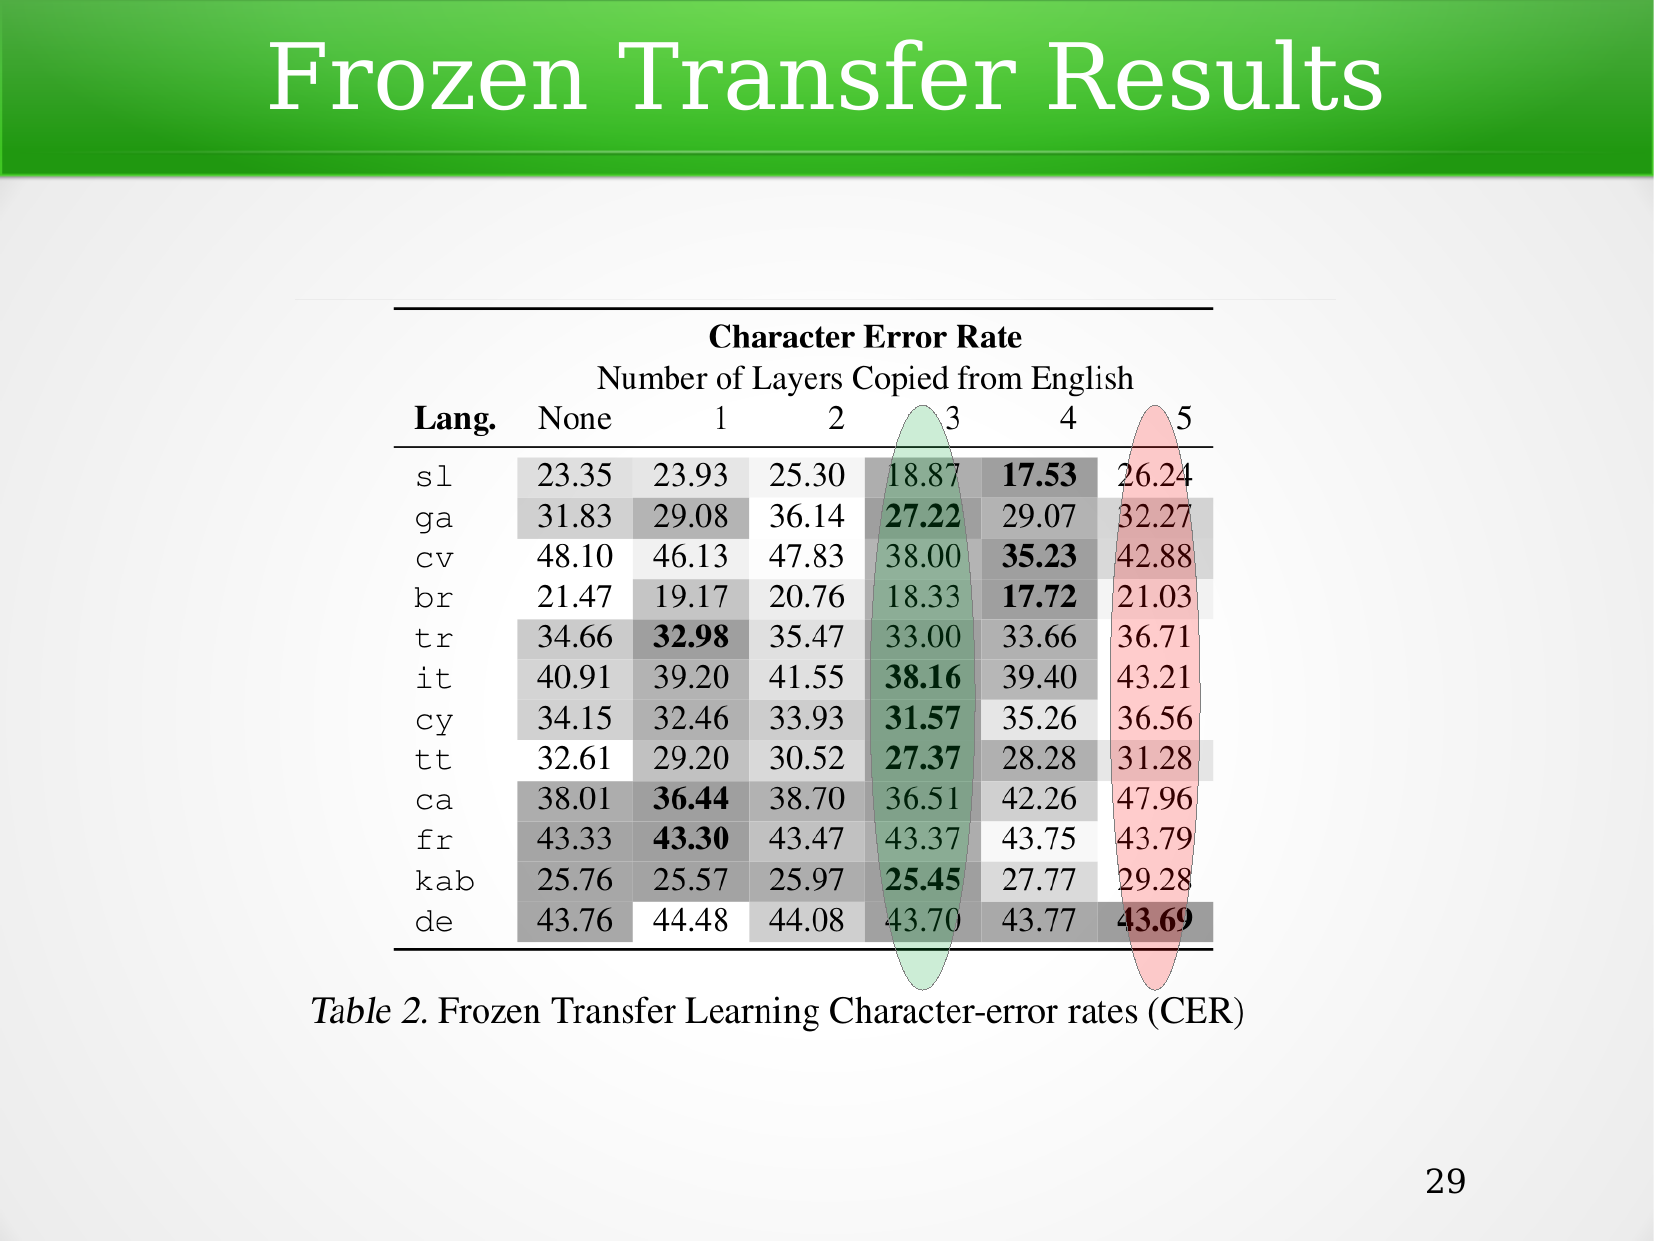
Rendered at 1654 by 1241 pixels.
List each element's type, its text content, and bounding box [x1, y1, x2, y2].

picture [0, 0, 1654, 1241]
title Frozen Transfer Results [82, 11, 1571, 154]
text_box [1110, 405, 1201, 991]
text_box [870, 405, 976, 991]
